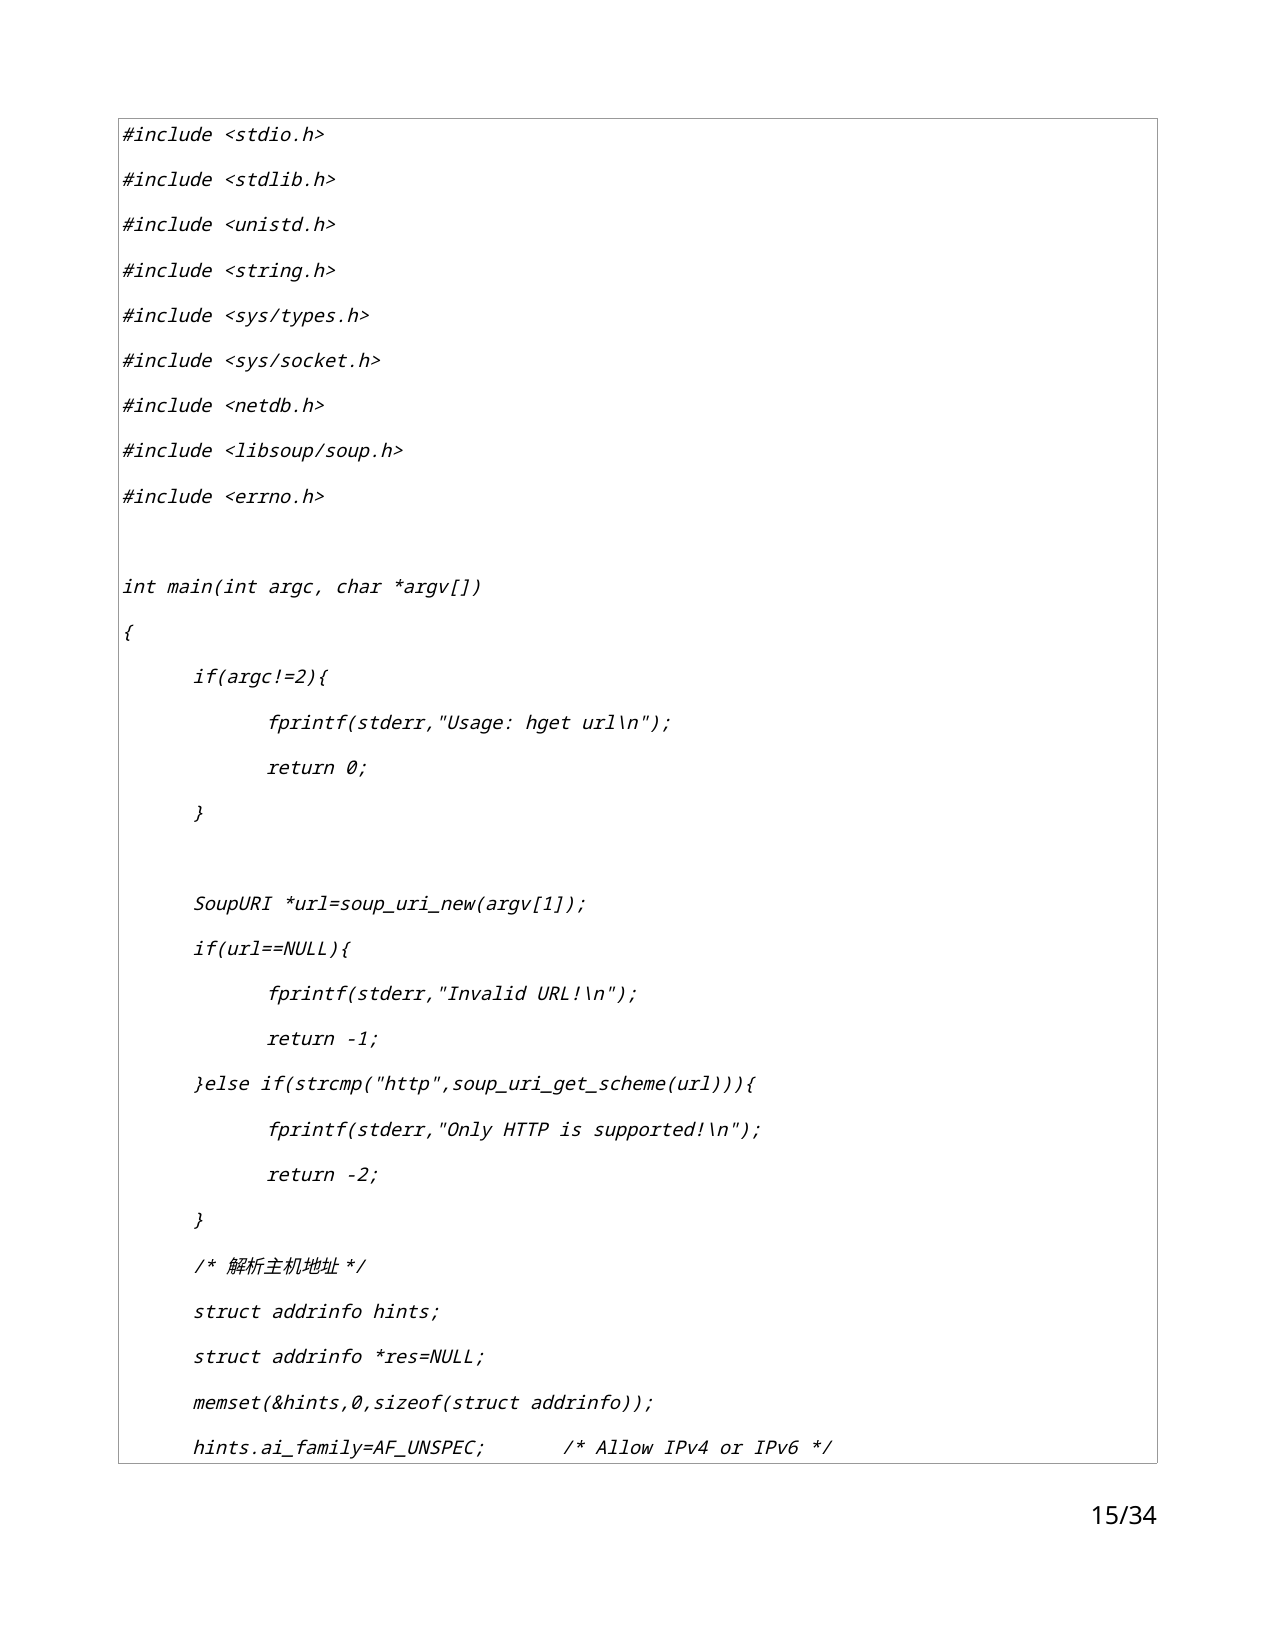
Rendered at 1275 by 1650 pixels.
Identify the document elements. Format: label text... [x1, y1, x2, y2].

text hints.ai_family=AF_UNSPEC; /* Allow IPv4 or IPv6 */ [119, 1431, 1157, 1463]
text #include <libsoup/soup.h> [119, 434, 1157, 463]
text fprintf(stderr,"Only HTTP is supported!\n"); [119, 1113, 1157, 1141]
text if(argc!=2){ [119, 661, 1157, 689]
text struct addrinfo hints; [119, 1296, 1157, 1324]
text #include <sys/socket.h> [119, 344, 1157, 373]
text #include <netdb.h> [119, 389, 1157, 418]
text }else if(strcmp("http",soup_uri_get_scheme(url))){ [119, 1067, 1157, 1096]
text int main(int argc, char *argv[]) [119, 570, 1157, 599]
text return -2; [119, 1158, 1157, 1187]
text #include <errno.h> [119, 480, 1157, 508]
text if(url==NULL){ [119, 932, 1157, 961]
text SoupURI *url=soup_uri_new(argv[1]); [119, 887, 1157, 915]
text } [119, 1203, 1157, 1232]
text #include <string.h> [119, 254, 1157, 282]
text fprintf(stderr,"Usage: hget url\n"); [119, 706, 1157, 734]
text /* 解析主机地址 */ [119, 1248, 1157, 1279]
text { [119, 615, 1157, 644]
text #include <unistd.h> [119, 208, 1157, 237]
text return 0; [119, 751, 1157, 780]
text struct addrinfo *res=NULL; [119, 1341, 1157, 1369]
text fprintf(stderr,"Invalid URL!\n"); [119, 977, 1157, 1006]
text #include <stdlib.h> [119, 163, 1157, 192]
text #include <sys/types.h> [119, 299, 1157, 328]
text } [119, 796, 1157, 825]
text return -1; [119, 1022, 1157, 1051]
text memset(&hints,0,sizeof(struct addrinfo)); [119, 1386, 1157, 1414]
text #include <stdio.h> [119, 119, 1157, 147]
